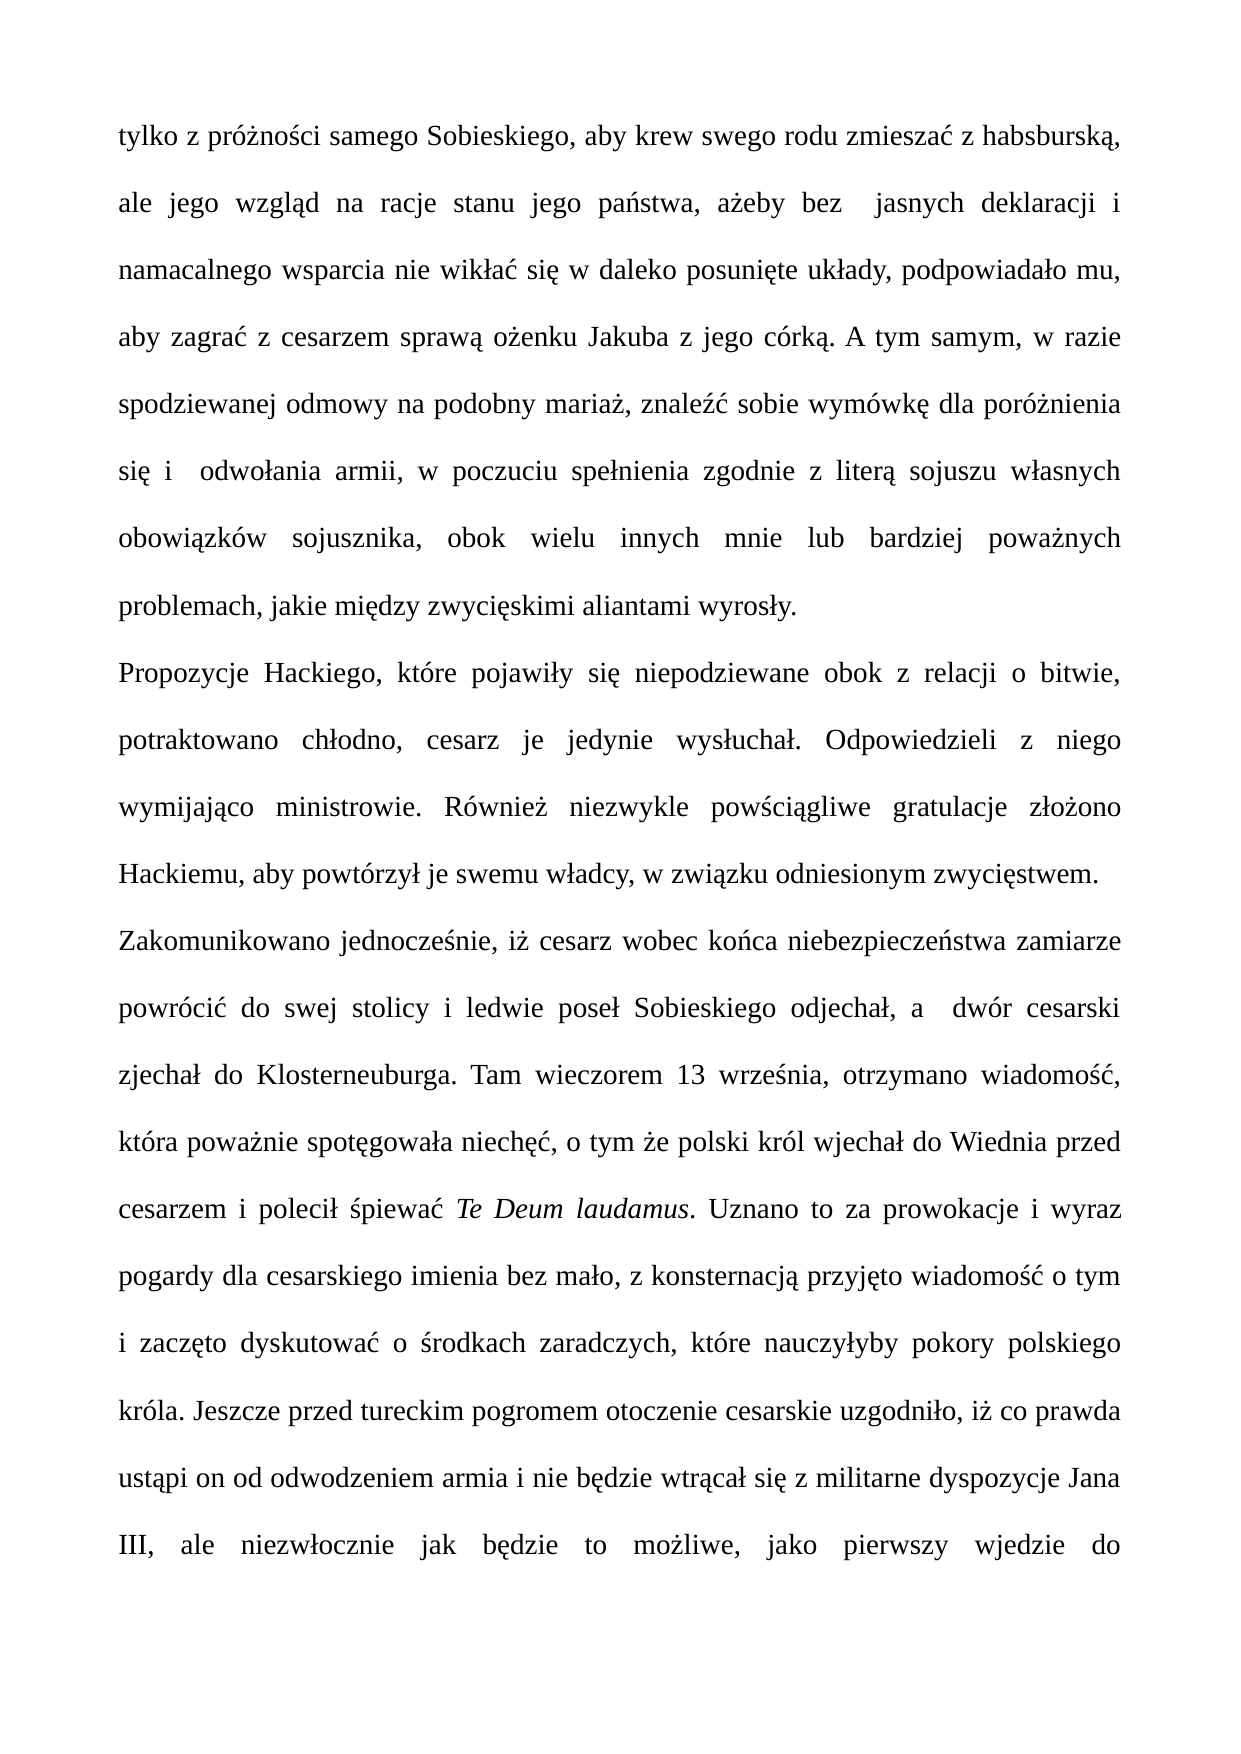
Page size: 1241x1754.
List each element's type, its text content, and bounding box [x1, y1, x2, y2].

text tylko z próżności samego Sobieskiego, aby krew swego rodu zmieszać z habsburską, ale jego wzgląd na racje stanu jego państwa, ażeby bez jasnych deklaracji i namacalnego wsparcia nie wikłać się w daleko posunięte układy, podpowiadało mu, aby zagrać z cesarzem sprawą ożenku Jakuba z jego córką. A tym samym, w razie spodziewanej odmowy na podobny mariaż, znaleźć sobie wymówkę dla poróżnienia się i odwołania armii, w poczuciu spełnienia zgodnie z literą sojuszu własnych obowiązków sojusznika, obok wielu innych mnie lub bardziej poważnych problemach, jakie między zwycięskimi aliantami wyrosły. [118, 118, 1122, 621]
text Zakomunikowano jednocześnie, iż cesarz wobec końca niebezpieczeństwa zamiarze powrócić do swej stolicy i ledwie poseł Sobieskiego odjechał, a dwór cesarski zjechał do Klosterneuburga. Tam wieczorem 13 września, otrzymano wiadomość, która poważnie spotęgowała niechęć, o tym że polski król wjechał do Wiednia przed cesarzem i polecił śpiewać Te Deum laudamus. Uznano to za prowokacje i wyraz pogardy dla cesarskiego imienia bez mało, z konsternacją przyjęto wiadomość o tym i zaczęto dyskutować o środkach zaradczych, które nauczyłyby pokory polskiego króla. Jeszcze przed tureckim pogromem otoczenie cesarskie uzgodniło, iż co prawda ustąpi on od odwodzeniem armia i nie będzie wtrącał się z militarne dyspozycje Jana III, ale niezwłocznie jak będzie to możliwe, jako pierwszy wjedzie do [118, 923, 1122, 1560]
text Propozycje Hackiego, które pojawiły się niepodziewane obok z relacji o bitwie, potraktowano chłodno, cesarz je jedynie wysłuchał. Odpowiedzieli z niego wymijająco ministrowie. Również niezwykle powściągliwe gratulacje złożono Hackiemu, aby powtórzył je swemu władcy, w związku odniesionym zwycięstwem. [118, 655, 1122, 889]
